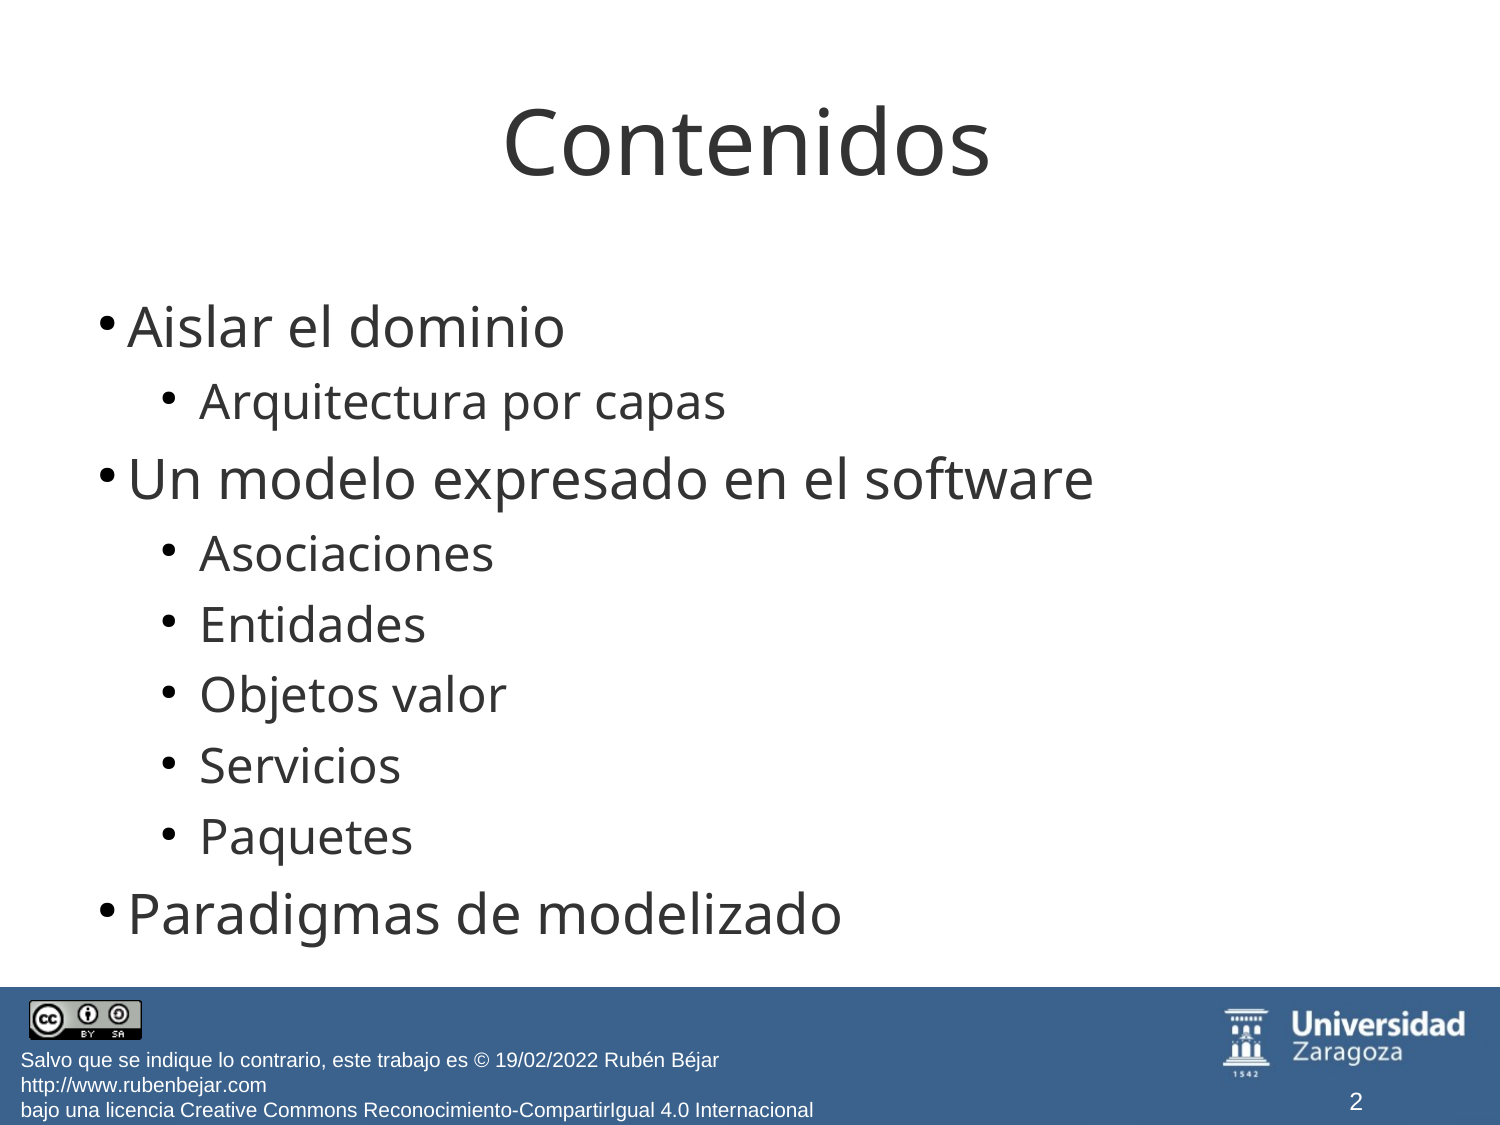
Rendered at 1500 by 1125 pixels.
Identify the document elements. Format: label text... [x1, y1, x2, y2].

picture [0, 987, 1500, 1125]
list Aislar el dominio Arquitectura por capas Un modelo expresado en el software Asociaciones Entidades Objetos valor Servicios Paquetes Paradigmas de modelizado [82, 283, 1418, 957]
title Contenidos [74, 21, 1420, 257]
